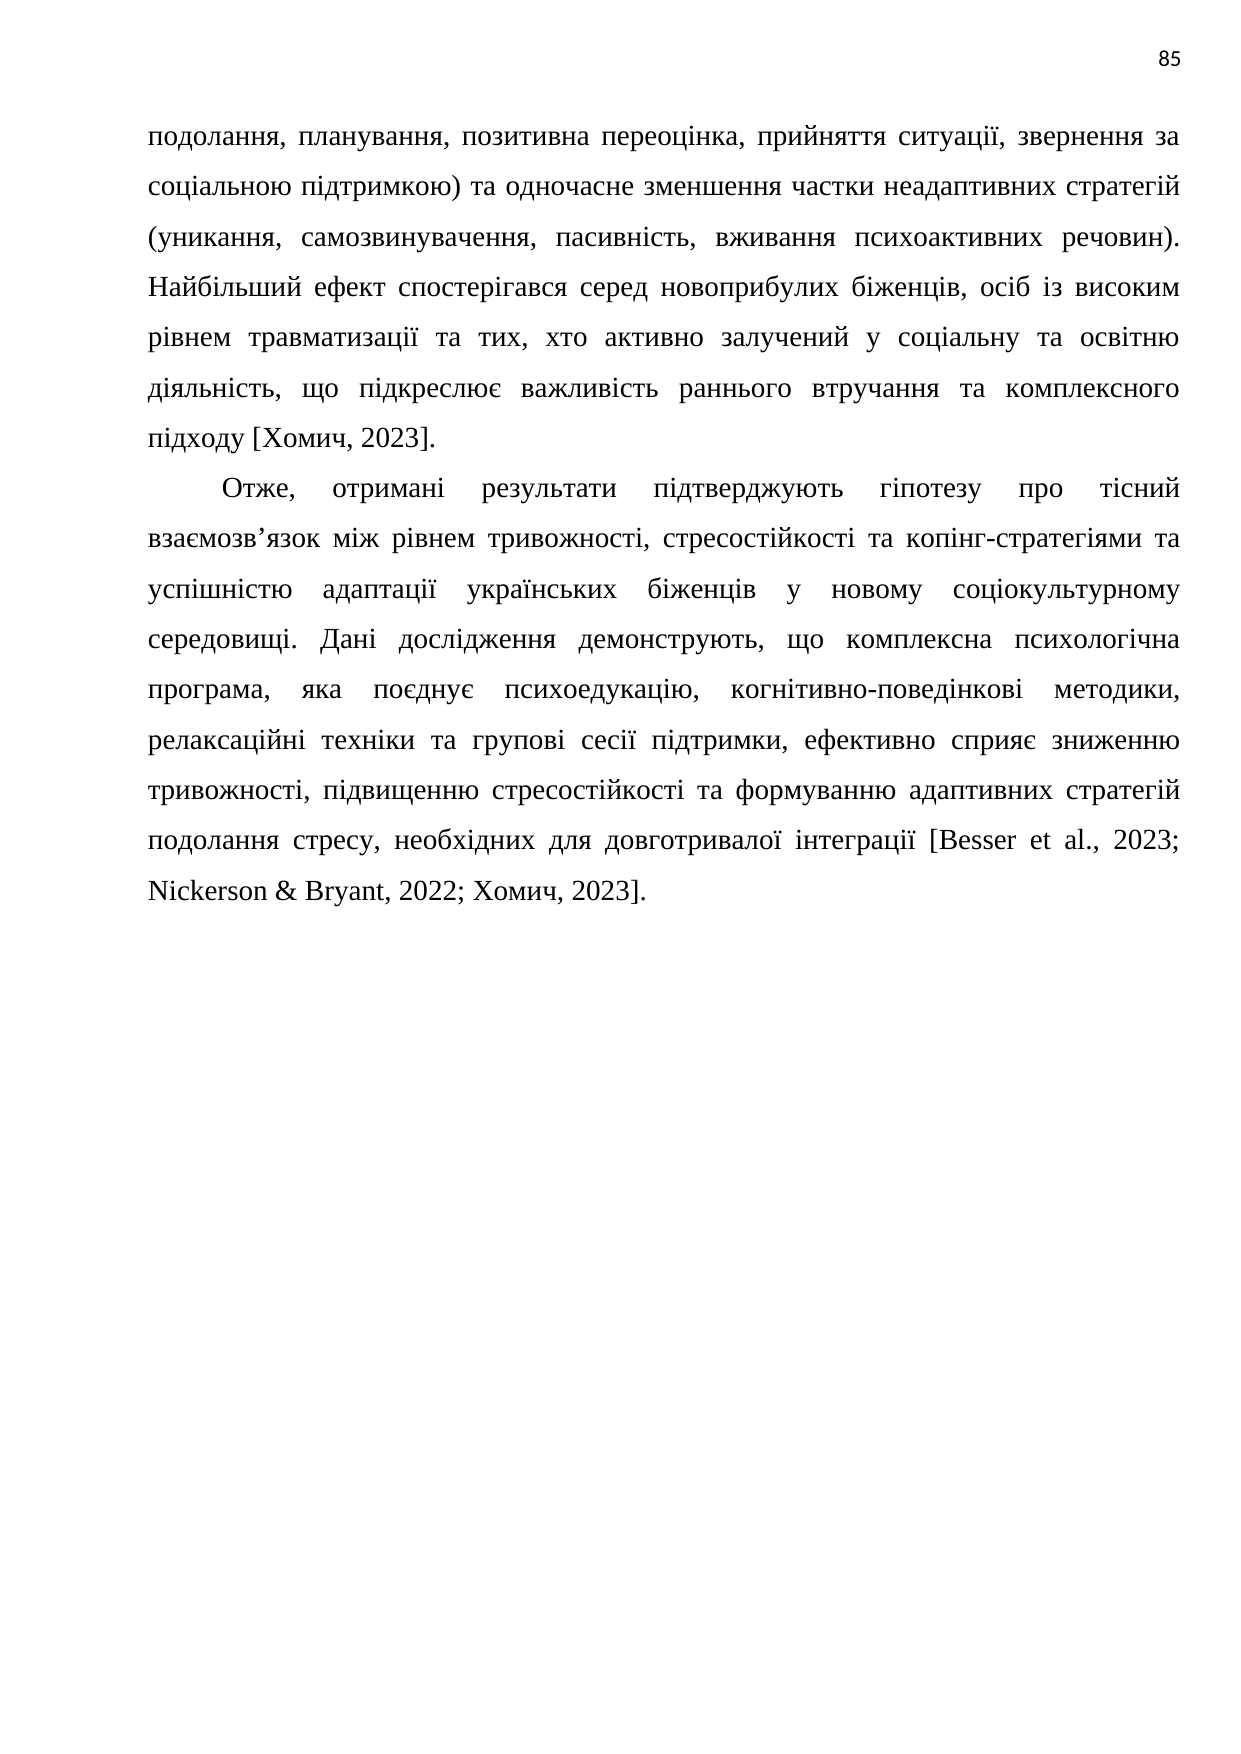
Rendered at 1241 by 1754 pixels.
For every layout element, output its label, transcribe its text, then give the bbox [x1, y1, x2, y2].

text Отже, отримані результати підтверджують гіпотезу про тісний взаємозв’язок між рівнем тривожності, стресостійкості та копінг-стратегіями та успішністю адаптації українських біженців у новому соціокультурному середовищі. Дані дослідження демонструють, що комплексна психологічна програма, яка поєднує психоедукацію, когнітивно-поведінкові методики, релаксаційні техніки та групові сесії підтримки, ефективно сприяє зниженню тривожності, підвищенню стресостійкості та формуванню адаптивних стратегій подолання стресу, необхідних для довготривалої інтеграції [Besser et al., 2023; Nickerson & Bryant, 2022; Хомич, 2023]. [148, 470, 1181, 906]
text подолання, планування, позитивна переоцінка, прийняття ситуації, звернення за соціальною підтримкою) та одночасне зменшення частки неадаптивних стратегій (уникання, самозвинувачення, пасивність, вживання психоактивних речовин). Найбільший ефект спостерігався серед новоприбулих біженців, осіб із високим рівнем травматизації та тих, хто активно залучений у соціальну та освітню діяльність, що підкреслює важливість раннього втручання та комплексного підходу [Хомич, 2023]. [148, 118, 1181, 453]
